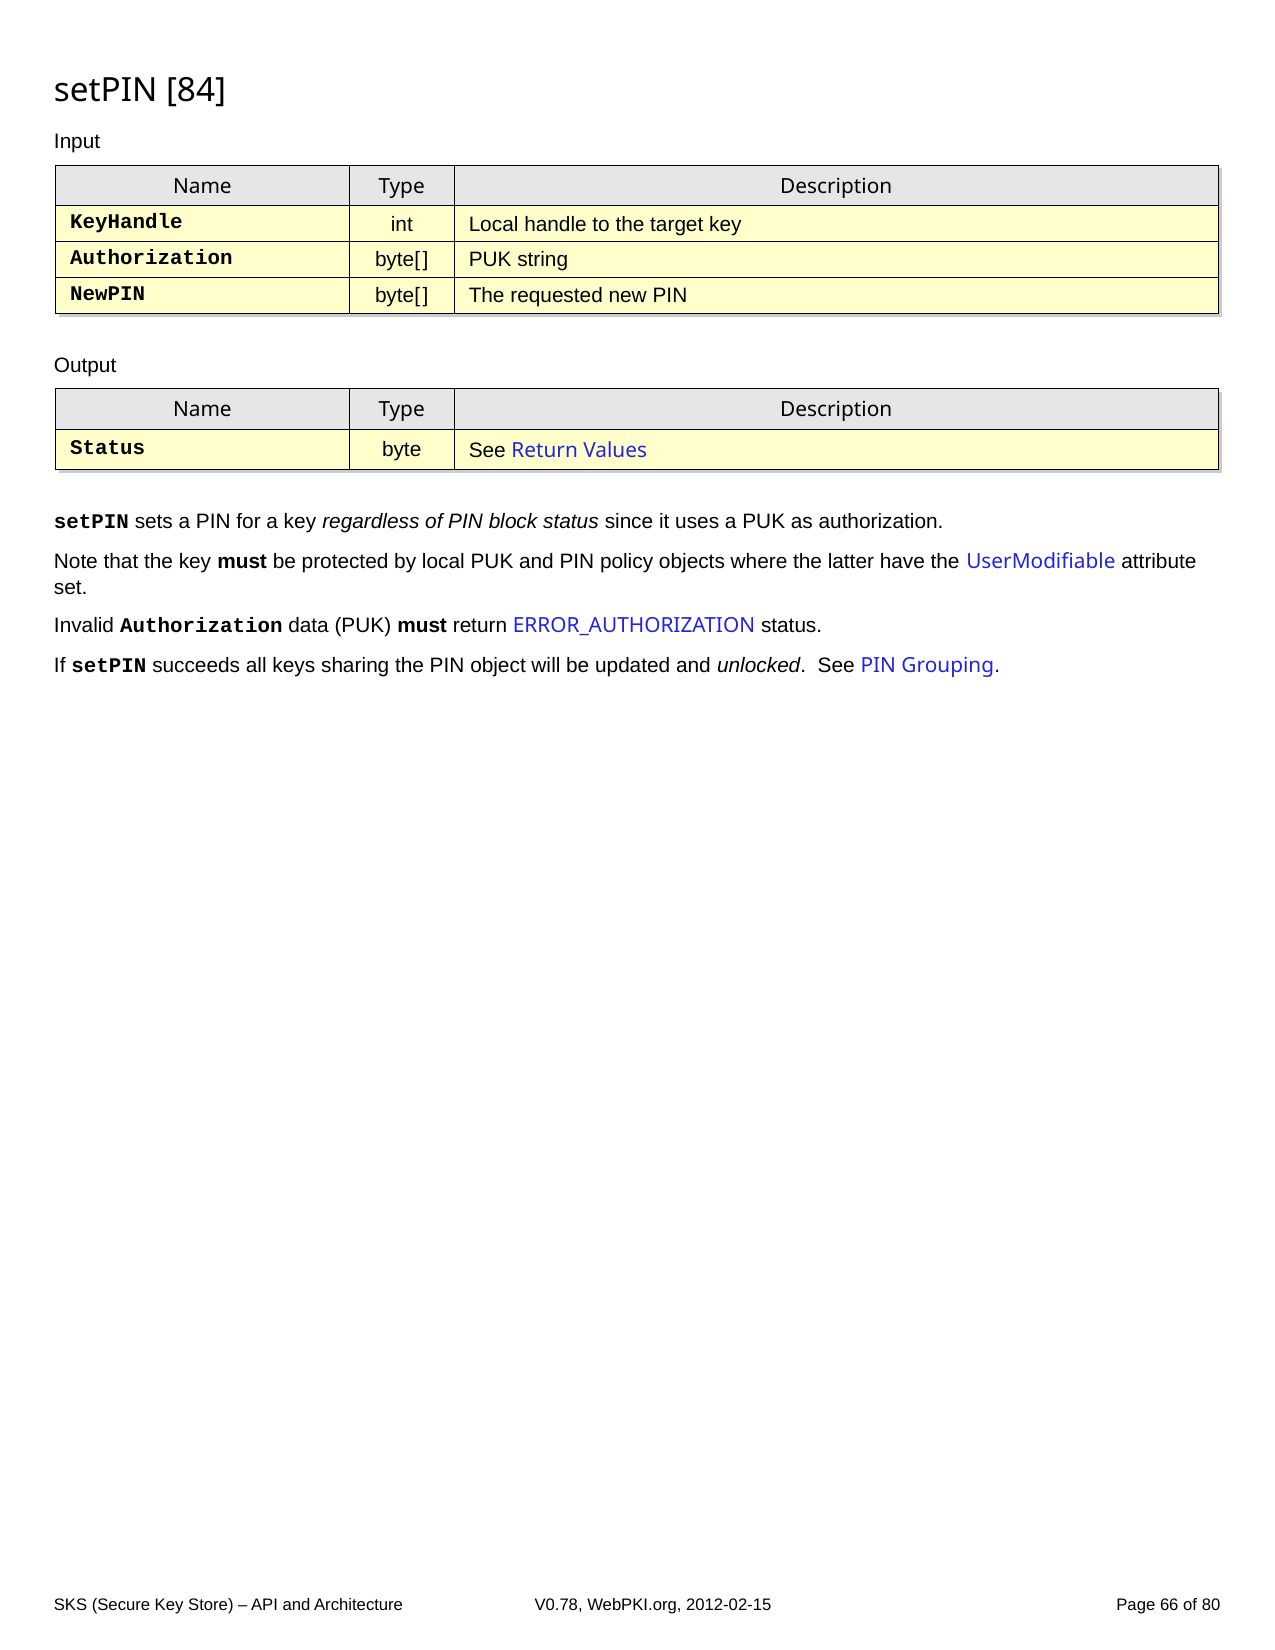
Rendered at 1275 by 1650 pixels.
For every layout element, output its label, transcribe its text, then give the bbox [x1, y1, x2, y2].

text Output [54, 352, 1221, 376]
table_cell NewPIN [56, 278, 349, 313]
table_header Name [56, 389, 349, 429]
table_header Name [56, 166, 349, 205]
table_cell PUK string [455, 242, 1218, 277]
text If setPIN succeeds all keys sharing the PIN object will be updated and unlocked. See PIN Grouping. [54, 651, 1221, 679]
table_cell Status [56, 430, 349, 469]
table_cell byte [350, 430, 454, 469]
table_header Description [455, 166, 1218, 205]
table_cell See Return Values [455, 430, 1218, 469]
table_cell byte⁮[ ] [350, 242, 454, 277]
table_cell int [350, 206, 454, 241]
table_cell byte⁮[ ] [350, 278, 454, 313]
text Note that the key must be protected by local PUK and PIN policy objects where the latter have the UserModifiable attribute set. [54, 546, 1221, 598]
table_cell Local handle to the target key [455, 206, 1218, 241]
table_cell KeyHandle [56, 206, 349, 241]
table_header Description [455, 389, 1218, 429]
table_cell The requested new PIN [455, 278, 1218, 313]
text setPIN sets a PIN for a key regardless of PIN block status since it uses a PUK as authorization. [54, 508, 1221, 534]
text Invalid Authorization data (PUK) must return ERROR_AUTHORIZATION status. [54, 610, 1221, 639]
table_header Type [350, 389, 454, 429]
text Input [54, 129, 1221, 153]
subtitle setPIN [84] [54, 66, 1221, 111]
table_cell Authorization [56, 242, 349, 277]
table_header Type [350, 166, 454, 205]
